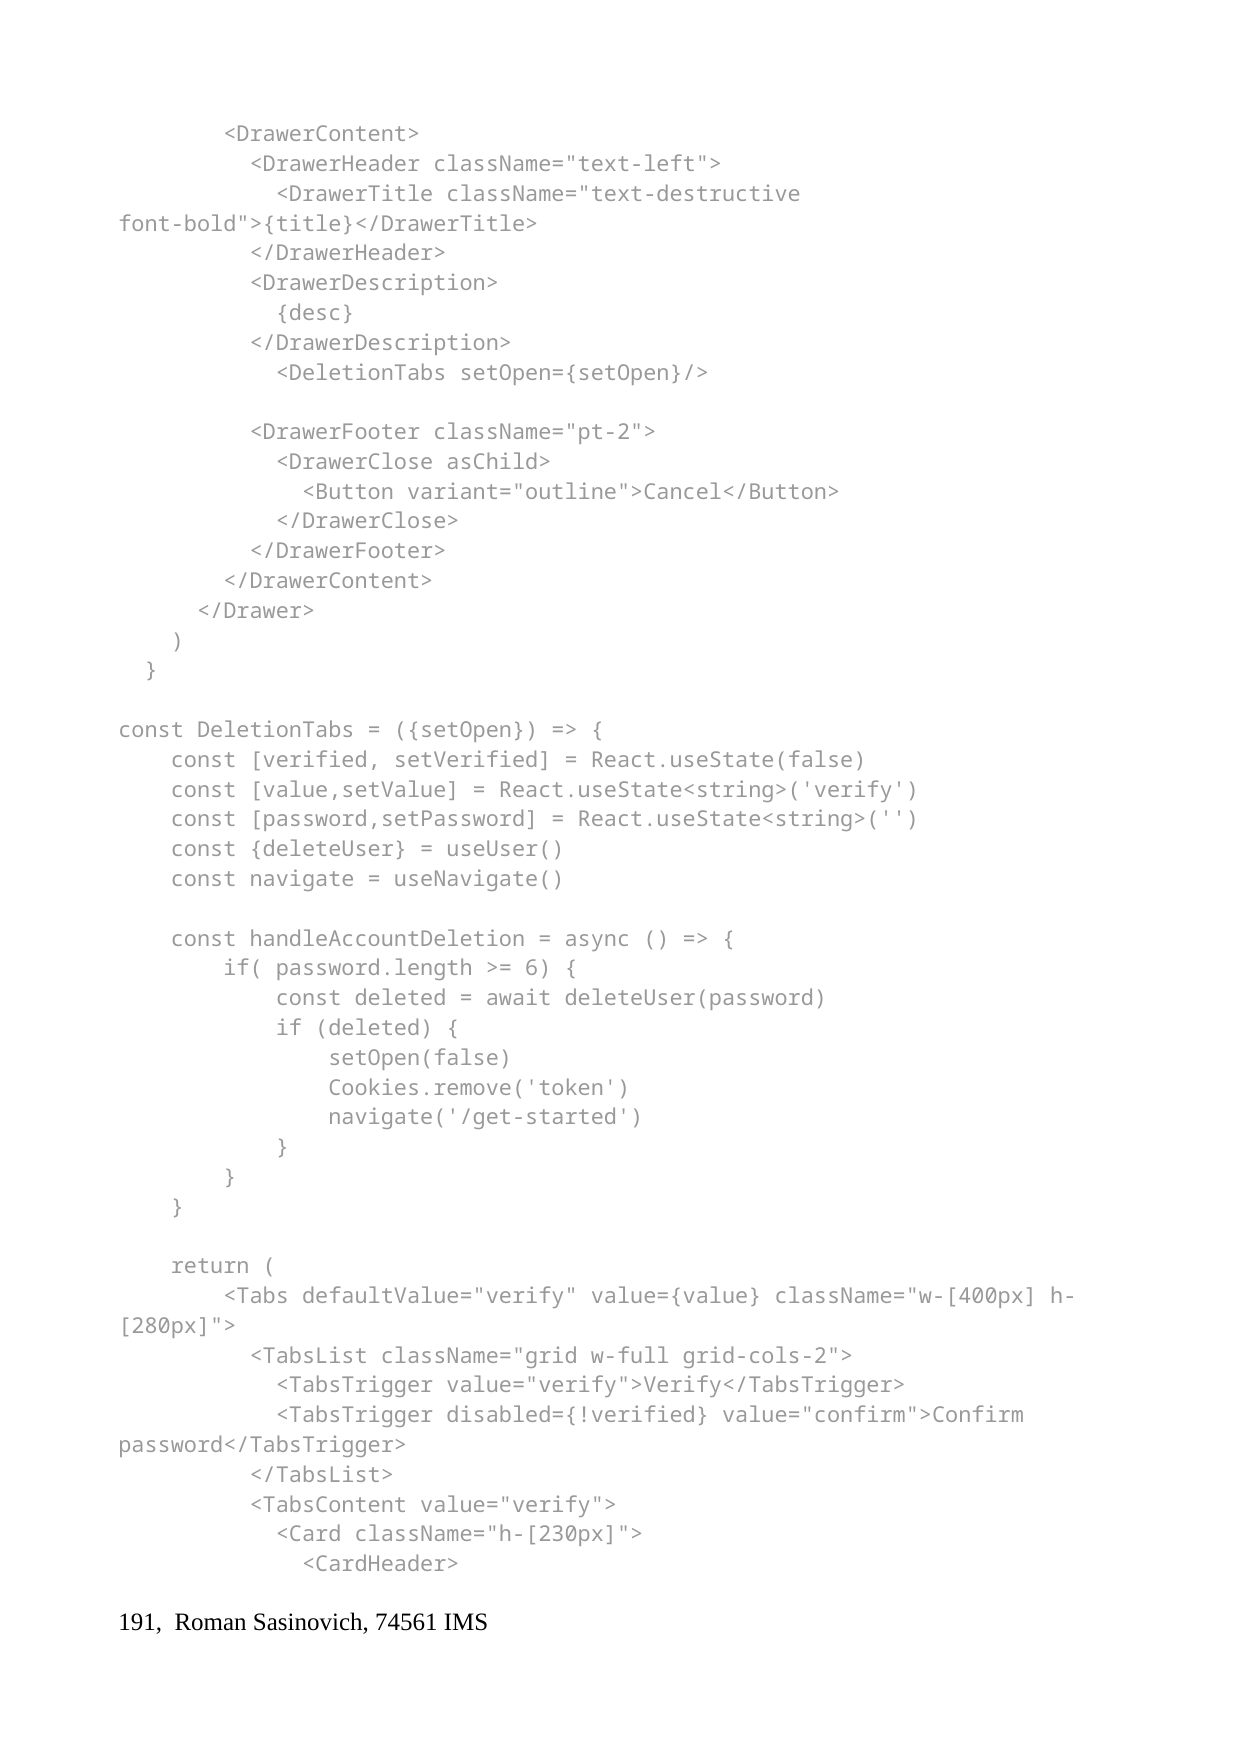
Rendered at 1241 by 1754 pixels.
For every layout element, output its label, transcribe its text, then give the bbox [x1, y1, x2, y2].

text ) [118, 624, 1122, 654]
text <TabsContent value="verify"> [118, 1488, 1122, 1518]
text </Drawer> [118, 595, 1122, 624]
text <DrawerFooter className="pt-2"> [118, 416, 1122, 446]
text </DrawerContent> [118, 565, 1122, 595]
text const DeletionTabs = ({setOpen}) => { [118, 714, 1122, 744]
text <DrawerDescription> [118, 267, 1122, 297]
text const [verified, setVerified] = React.useState(false) [118, 744, 1122, 773]
text </DrawerClose> [118, 505, 1122, 535]
text return ( [118, 1250, 1122, 1280]
text <CardHeader> [118, 1548, 1122, 1578]
text const {deleteUser} = useUser() [118, 833, 1122, 863]
text const handleAccountDeletion = async () => { [118, 922, 1122, 952]
text <Card className="h-[230px]"> [118, 1518, 1122, 1548]
text } [118, 1191, 1122, 1220]
text Cookies.remove('token') [118, 1071, 1122, 1101]
text setOpen(false) [118, 1042, 1122, 1071]
text <Tabs defaultValue="verify" value={value} className="w-[400px] h-[280px]"> [118, 1280, 1122, 1339]
text } [118, 1131, 1122, 1161]
text <DrawerTitle className="text-destructive font-bold">{title}</DrawerTitle> [118, 178, 1122, 237]
text navigate('/get-started') [118, 1101, 1122, 1131]
text <DrawerContent> [118, 118, 1122, 148]
text <TabsTrigger disabled={!verified} value="confirm">Confirm password</TabsTrigger> [118, 1399, 1122, 1459]
text <DeletionTabs setOpen={setOpen}/> [118, 356, 1122, 386]
text } [118, 654, 1122, 684]
text <TabsTrigger value="verify">Verify</TabsTrigger> [118, 1369, 1122, 1399]
text } [118, 1161, 1122, 1191]
text {desc} [118, 297, 1122, 327]
text if( password.length >= 6) { [118, 952, 1122, 982]
text const [password,setPassword] = React.useState<string>('') [118, 803, 1122, 833]
text if (deleted) { [118, 1012, 1122, 1042]
text <TabsList className="grid w-full grid-cols-2"> [118, 1339, 1122, 1369]
text <Button variant="outline">Cancel</Button> [118, 476, 1122, 505]
text </DrawerDescription> [118, 327, 1122, 356]
text </TabsList> [118, 1459, 1122, 1488]
text const deleted = await deleteUser(password) [118, 982, 1122, 1012]
text </DrawerFooter> [118, 535, 1122, 565]
text </DrawerHeader> [118, 237, 1122, 267]
text <DrawerClose asChild> [118, 446, 1122, 476]
text <DrawerHeader className="text-left"> [118, 148, 1122, 178]
text const navigate = useNavigate() [118, 863, 1122, 893]
text const [value,setValue] = React.useState<string>('verify') [118, 773, 1122, 803]
